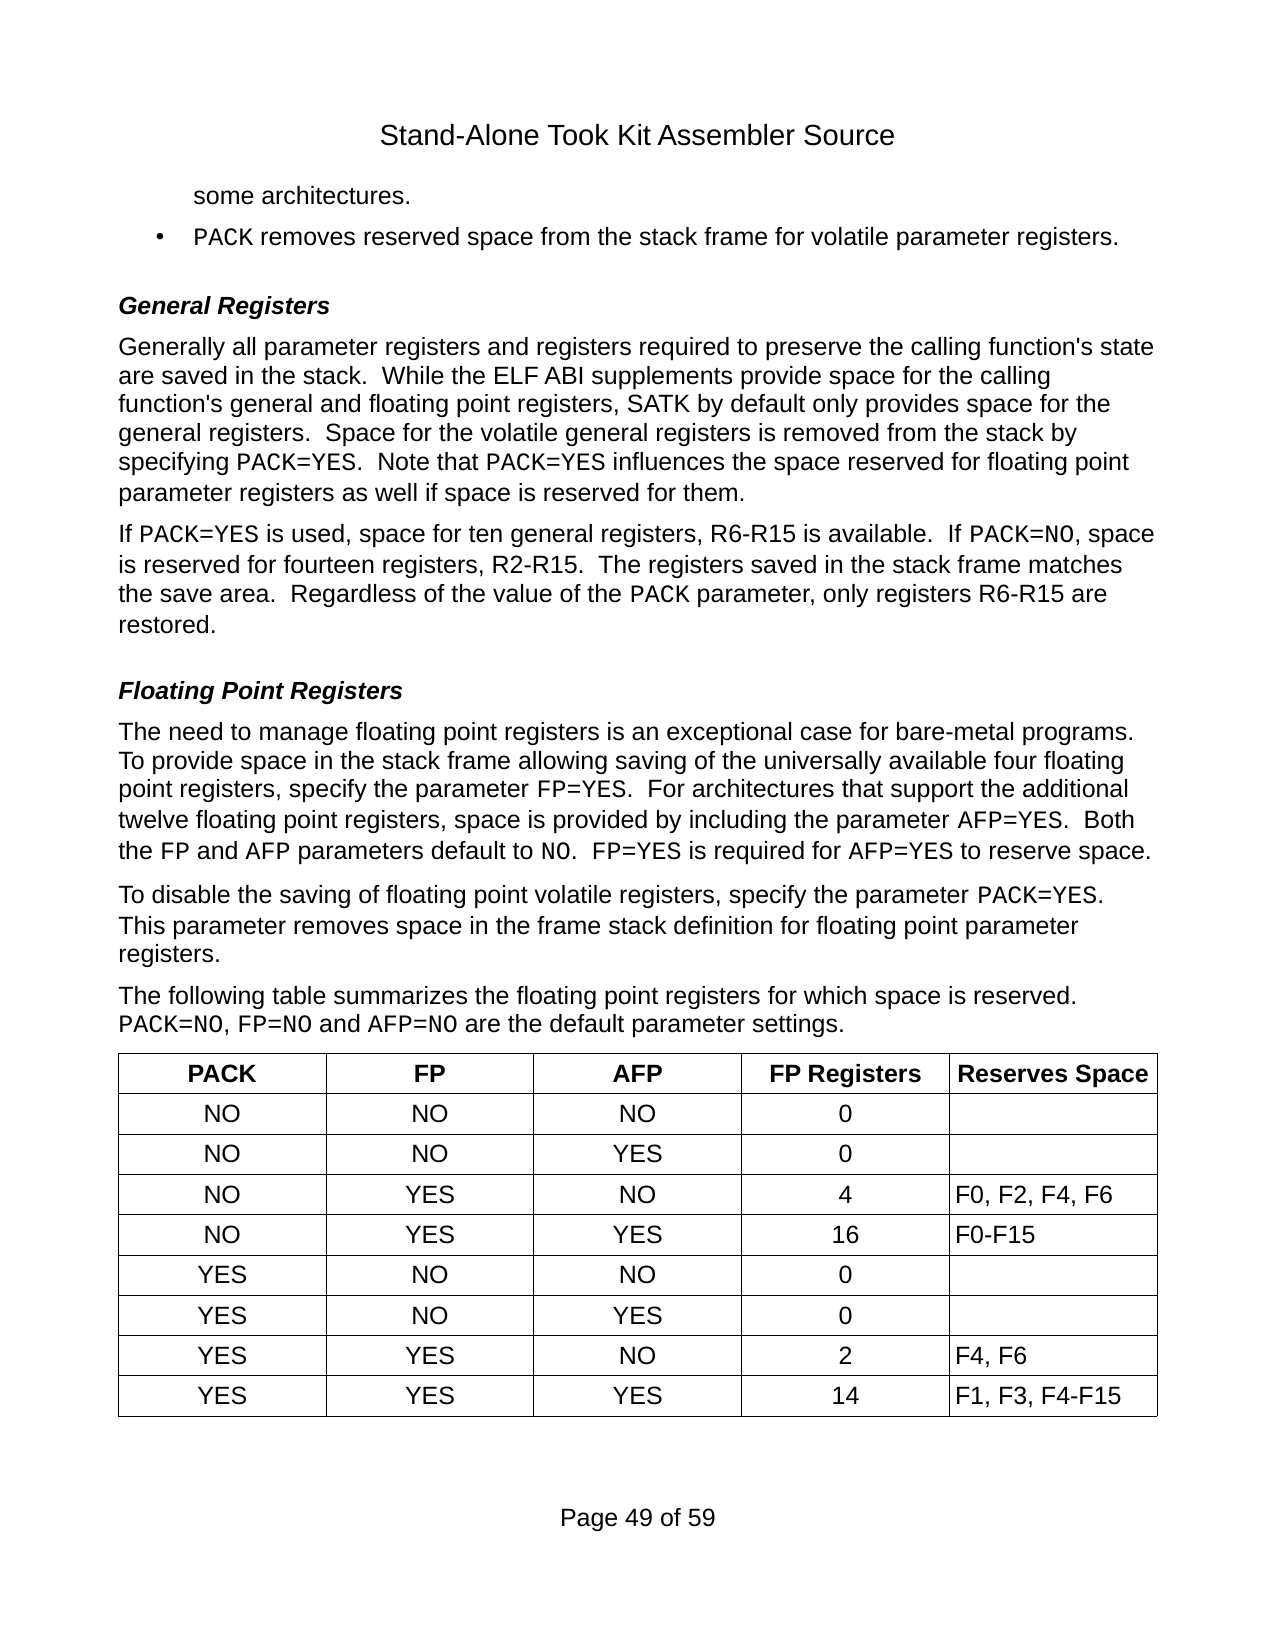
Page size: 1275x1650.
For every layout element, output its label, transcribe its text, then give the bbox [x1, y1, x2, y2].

table_cell F1, F3, F4-F15 [950, 1376, 1157, 1416]
table_cell NO [327, 1256, 533, 1295]
table_cell 0 [742, 1296, 949, 1335]
table_cell YES [119, 1256, 326, 1295]
table_cell 14 [742, 1376, 949, 1416]
text Generally all parameter registers and registers required to preserve the calling function's state are saved in the stack. While the ELF ABI supplements provide space for the calling function's general and floating point registers, SATK by default only provides space for the general registers. Space for the volatile general registers is removed from the stack by specifying PACK=YES. Note that PACK=YES influences the space reserved for floating point parameter registers as well if space is reserved for them. [118, 332, 1157, 507]
table_cell NO [119, 1215, 326, 1254]
table_cell F0-F15 [950, 1215, 1157, 1254]
table_cell [950, 1094, 1157, 1133]
list some architectures. [156, 181, 1157, 210]
table_header Reserves Space [950, 1054, 1157, 1093]
text The following table summarizes the floating point registers for which space is reserved. PACK=NO, FP=NO and AFP=NO are the default parameter settings. [118, 981, 1157, 1040]
table_cell YES [119, 1336, 326, 1375]
table_cell YES [327, 1336, 533, 1375]
text To disable the saving of floating point volatile registers, specify the parameter PACK=YES. This parameter removes space in the frame stack definition for floating point parameter registers. [118, 880, 1157, 968]
table_cell 2 [742, 1336, 949, 1375]
table_cell 0 [742, 1256, 949, 1295]
table_header PACK [119, 1054, 326, 1093]
table_cell NO [327, 1296, 533, 1335]
table_cell NO [534, 1175, 741, 1214]
table_cell YES [327, 1376, 533, 1416]
table_cell YES [534, 1135, 741, 1174]
table_cell F4, F6 [950, 1336, 1157, 1375]
table_cell YES [534, 1376, 741, 1416]
subtitle Floating Point Registers [118, 676, 1157, 704]
table_cell NO [119, 1094, 326, 1133]
table_cell NO [327, 1094, 533, 1133]
table_cell 0 [742, 1135, 949, 1174]
table_cell NO [534, 1336, 741, 1375]
table_cell 4 [742, 1175, 949, 1214]
table_cell F0, F2, F4, F6 [950, 1175, 1157, 1214]
table_cell NO [534, 1256, 741, 1295]
table_header FP [327, 1054, 533, 1093]
text The need to manage floating point registers is an exceptional case for bare-metal programs. To provide space in the stack frame allowing saving of the universally available four floating point registers, specify the parameter FP=YES. For architectures that support the additional twelve floating point registers, space is provided by including the parameter AFP=YES. Both the FP and AFP parameters default to NO. FP=YES is required for AFP=YES to reserve space. [118, 717, 1157, 867]
table_cell YES [327, 1175, 533, 1214]
table_cell 16 [742, 1215, 949, 1254]
table_cell [950, 1296, 1157, 1335]
table_cell NO [327, 1135, 533, 1174]
table_cell YES [119, 1296, 326, 1335]
table_cell YES [534, 1296, 741, 1335]
table_cell YES [534, 1215, 741, 1254]
table_cell NO [534, 1094, 741, 1133]
table_cell YES [119, 1376, 326, 1416]
text If PACK=YES is used, space for ten general registers, R6-R15 is available. If PACK=NO, space is reserved for fourteen registers, R2-R15. The registers saved in the stack frame matches the save area. Regardless of the value of the PACK parameter, only registers R6-R15 are restored. [118, 519, 1157, 638]
table_cell NO [119, 1175, 326, 1214]
table_cell [950, 1256, 1157, 1295]
table_header AFP [534, 1054, 741, 1093]
table_cell 0 [742, 1094, 949, 1133]
list PACK removes reserved space from the stack frame for volatile parameter registers. [156, 222, 1157, 253]
table_cell NO [119, 1135, 326, 1174]
table_cell YES [327, 1215, 533, 1254]
table_header FP Registers [742, 1054, 949, 1093]
table_cell [950, 1135, 1157, 1174]
subtitle General Registers [118, 291, 1157, 319]
